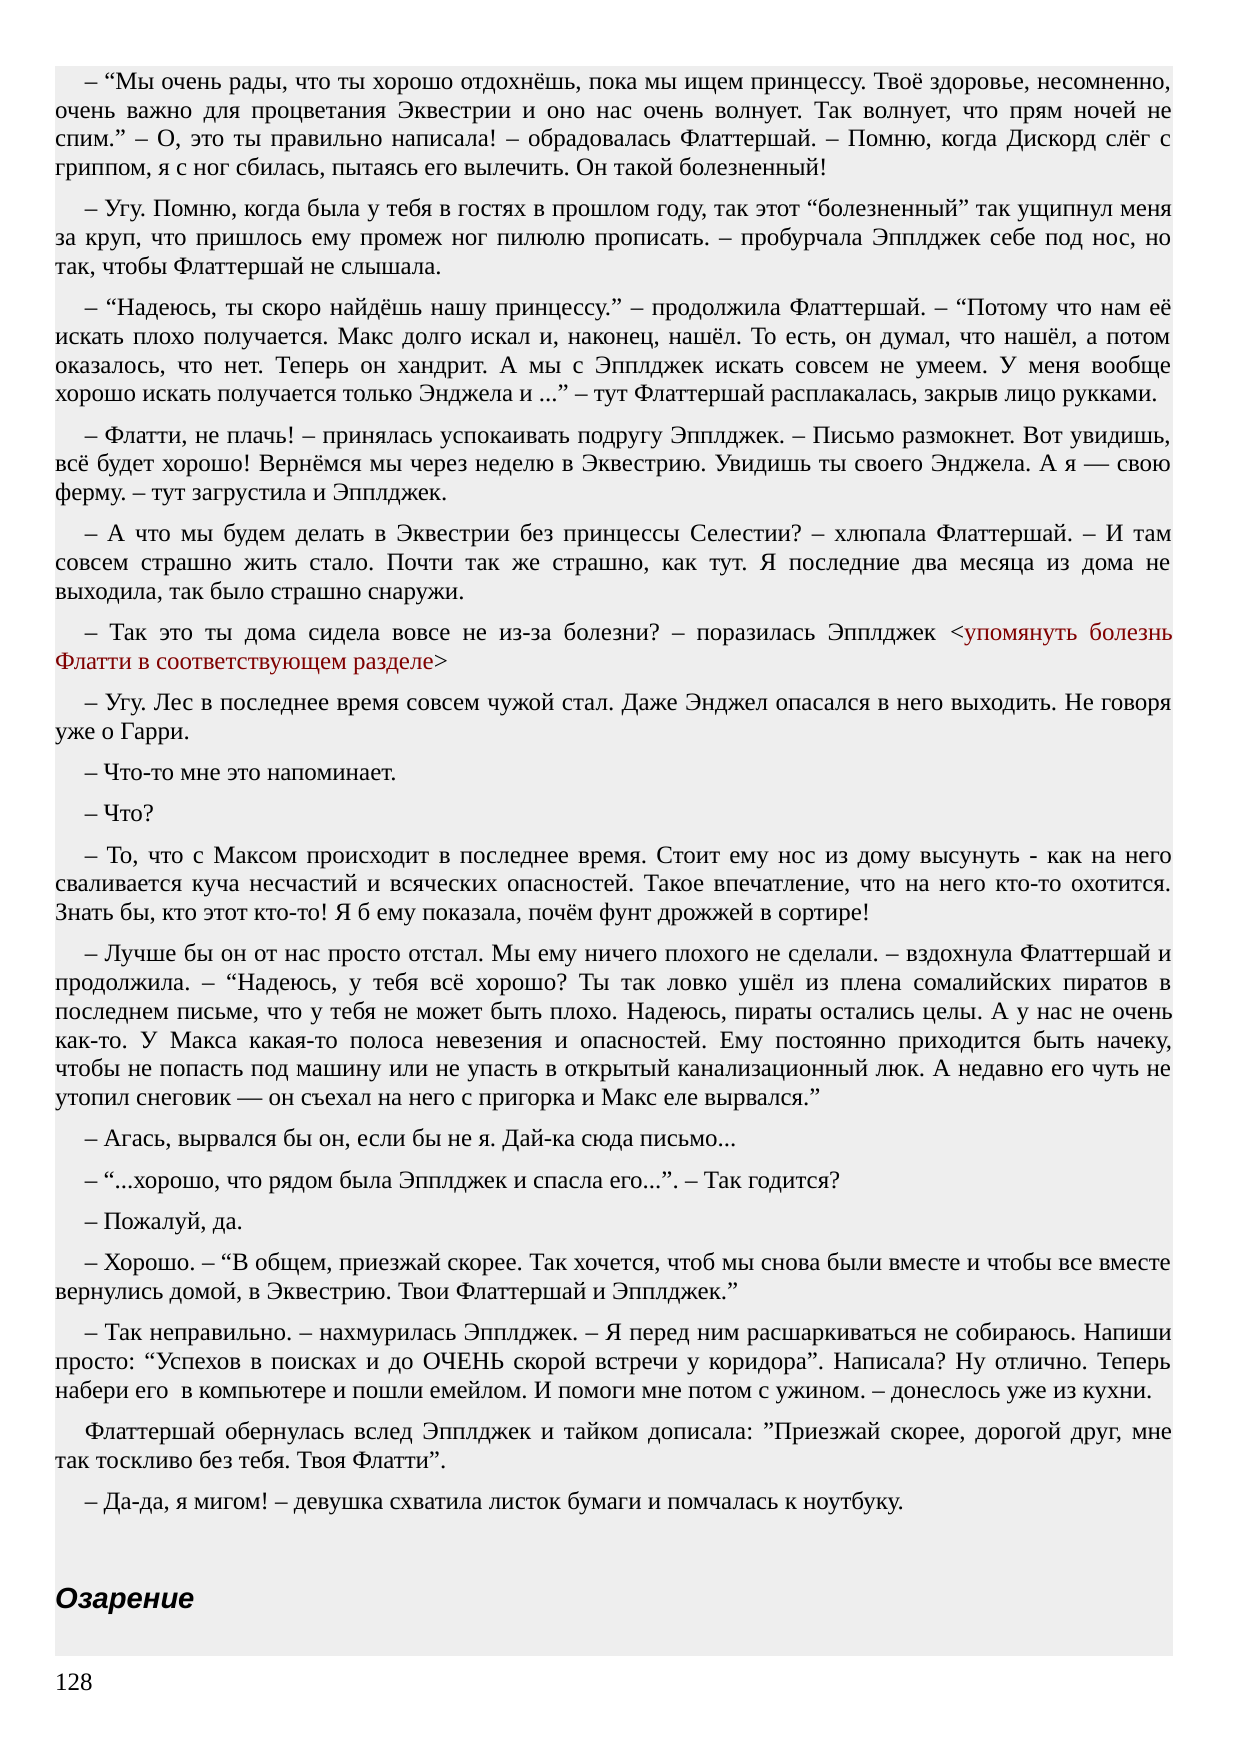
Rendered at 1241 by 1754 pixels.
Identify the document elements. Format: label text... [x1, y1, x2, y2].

text – Так это ты дома сидела вовсе не из-за болезни? – поразилась Эпплджек <упомянуть болезнь Флатти в соответствующем разделе> [55, 617, 1173, 675]
text Флаттершай обернулась вслед Эпплджек и тайком дописала: ”Приезжай скорее, дорогой друг, мне так тоскливо без тебя. Твоя Флатти”. [55, 1416, 1173, 1473]
text – Агась, вырвался бы он, если бы не я. Дай-ка сюда письмо... [55, 1123, 1173, 1152]
text – “...хорошо, что рядом была Эпплджек и спасла его...”. – Так годится? [55, 1165, 1173, 1193]
text – “Мы очень рады, что ты хорошо отдохнёшь, пока мы ищем принцессу. Твоё здоровье, несомненно, очень важно для процветания Эквестрии и оно нас очень волнует. Так волнует, что прям ночей не спим.” – О, это ты правильно написала! – обрадовалась Флаттершай. – Помню, когда Дискорд слёг с гриппом, я с ног сбилась, пытаясь его вылечить. Он такой болезненный! [55, 66, 1173, 181]
text – Так неправильно. – нахмурилась Эпплджек. – Я перед ним расшаркиваться не собираюсь. Напиши просто: “Успехов в поисках и до ОЧЕНЬ скорой встречи у коридора”. Написала? Ну отлично. Теперь набери его в компьютере и пошли емейлом. И помоги мне потом с ужином. – донеслось уже из кухни. [55, 1317, 1173, 1403]
text – А что мы будем делать в Эквестрии без принцессы Селестии? – хлюпала Флаттершай. – И там совсем страшно жить стало. Почти так же страшно, как тут. Я последние два месяца из дома не выходила, так было страшно снаружи. [55, 518, 1173, 605]
text – Лучше бы он от нас просто отстал. Мы ему ничего плохого не сделали. – вздохнула Флаттершай и продолжила. – “Надеюсь, у тебя всё хорошо? Ты так ловко ушёл из плена сомалийских пиратов в последнем письме, что у тебя не может быть плохо. Надеюсь, пираты остались целы. А у нас не очень как-то. У Макса какая-то полоса невезения и опасностей. Ему постоянно приходится быть начеку, чтобы не попасть под машину или не упасть в открытый канализационный люк. А недавно его чуть не утопил снеговик — он съехал на него с пригорка и Макс еле вырвался.” [55, 938, 1173, 1111]
text – Что? [55, 798, 1173, 827]
text – То, что с Максом происходит в последнее время. Стоит ему нос из дому высунуть - как на него сваливается куча несчастий и всяческих опасностей. Такое впечатление, что на него кто-то охотится. Знать бы, кто этот кто-то! Я б ему показала, почём фунт дрожжей в сортире! [55, 840, 1173, 926]
text – Хорошо. – “В общем, приезжай скорее. Так хочется, чтоб мы снова были вместе и чтобы все вместе вернулись домой, в Эквестрию. Твои Флаттершай и Эпплджек.” [55, 1247, 1173, 1305]
text – Что-то мне это напоминает. [55, 757, 1173, 786]
text – Угу. Помню, когда была у тебя в гостях в прошлом году, так этот “болезненный” так ущипнул меня за круп, что пришлось ему промеж ног пилюлю прописать. – пробурчала Эпплджек себе под нос, но так, чтобы Флаттершай не слышала. [55, 193, 1173, 280]
text – Пожалуй, да. [55, 1206, 1173, 1235]
text – Да-да, я мигом! – девушка схватила листок бумаги и помчалась к ноутбуку. [55, 1486, 1173, 1515]
text – Флатти, не плачь! – принялась успокаивать подругу Эпплджек. – Письмо размокнет. Вот увидишь, всё будет хорошо! Вернёмся мы через неделю в Эквестрию. Увидишь ты своего Энджела. А я — свою ферму. – тут загрустила и Эпплджек. [55, 420, 1173, 506]
subtitle Озарение [55, 1581, 1173, 1614]
text – “Надеюсь, ты скоро найдёшь нашу принцессу.” – продолжила Флаттершай. – “Потому что нам её искать плохо получается. Макс долго искал и, наконец, нашёл. То есть, он думал, что нашёл, а потом оказалось, что нет. Теперь он хандрит. А мы с Эпплджек искать совсем не умеем. У меня вообще хорошо искать получается только Энджела и ...” – тут Флаттершай расплакалась, закрыв лицо рукками. [55, 292, 1173, 407]
text – Угу. Лес в последнее время совсем чужой стал. Даже Энджел опасался в него выходить. Не говоря уже о Гарри. [55, 687, 1173, 745]
